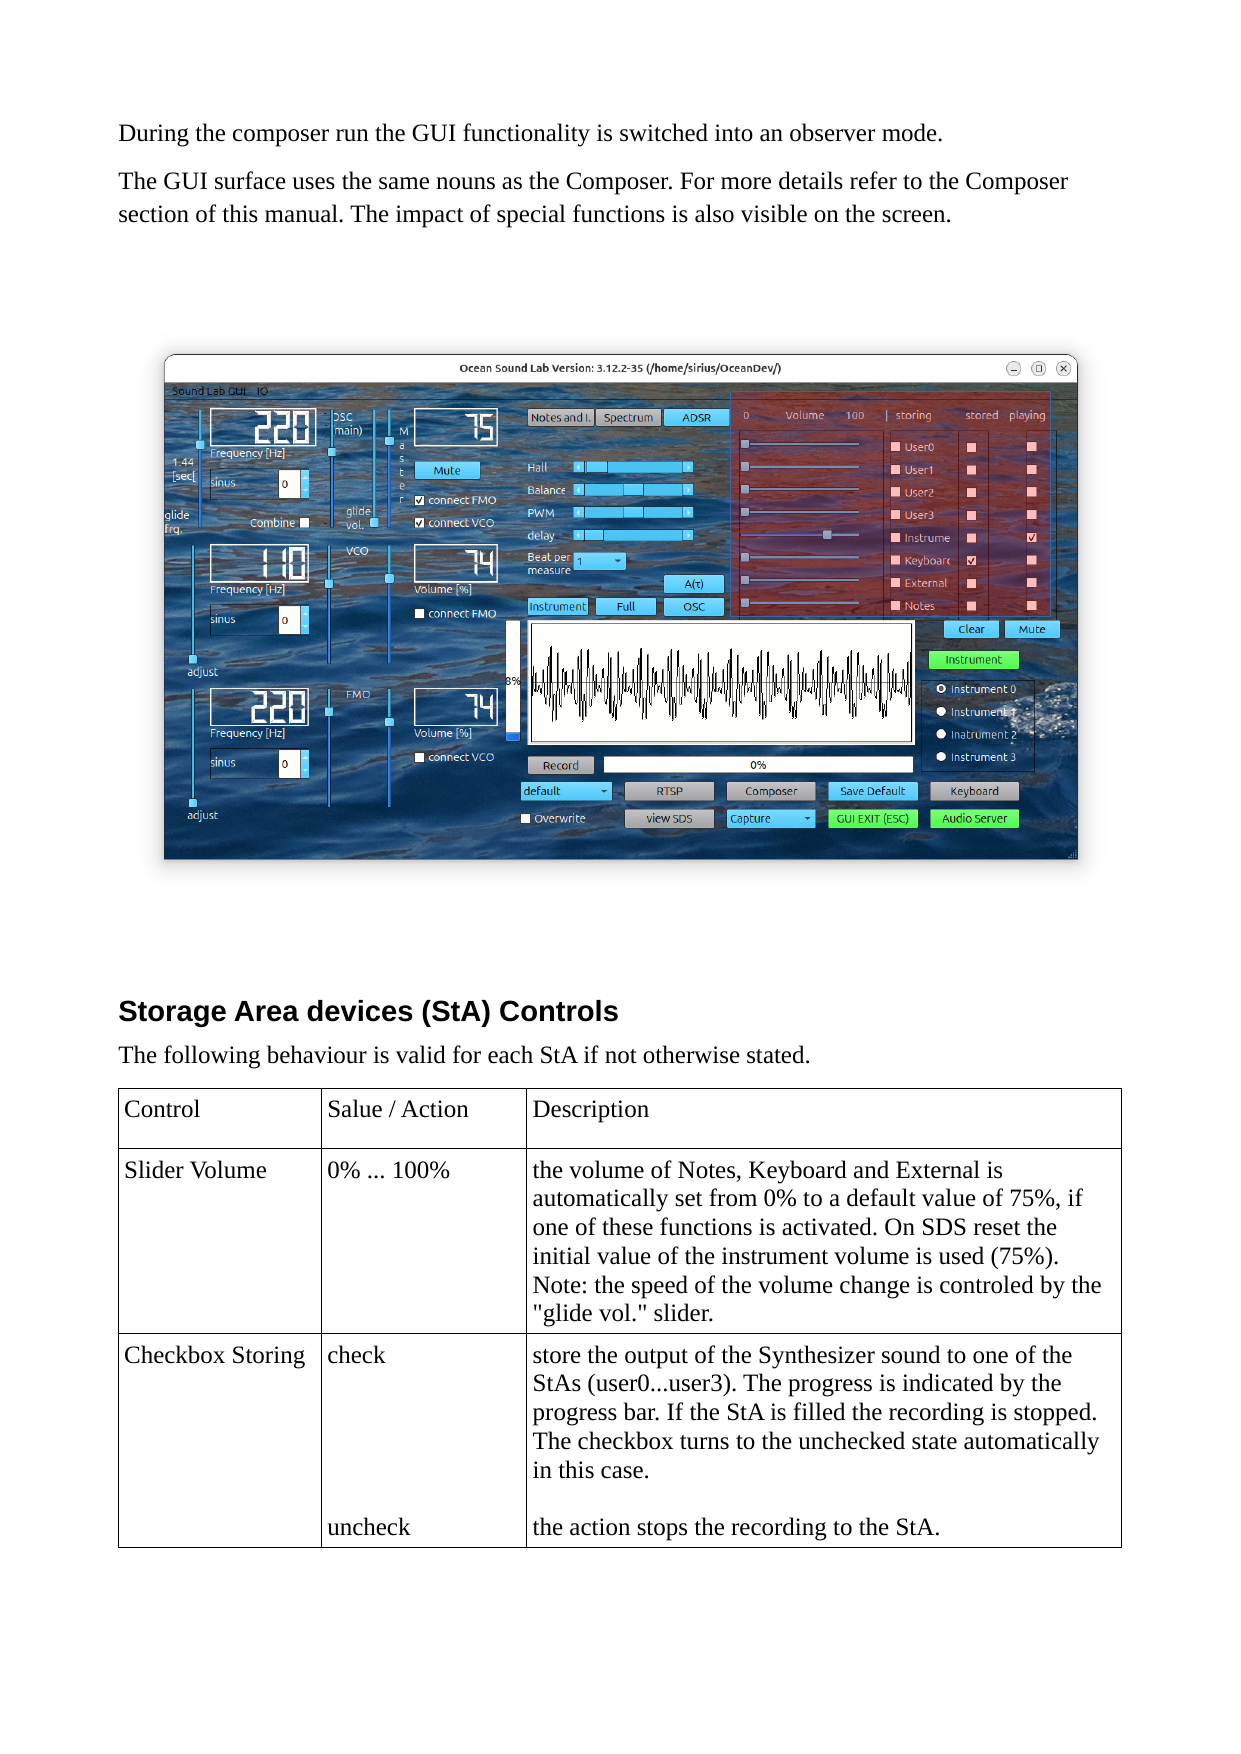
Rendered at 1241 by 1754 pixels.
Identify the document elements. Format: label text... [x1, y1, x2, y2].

subtitle Storage Area devices (StA) Controls [118, 994, 1122, 1028]
table_header Description [527, 1089, 1121, 1148]
text The GUI surface uses the same nouns as the Composer. For more details refer to the Composer section of this manual. The impact of special functions is also visible on the screen. [118, 166, 1122, 227]
table_cell the volume of Notes, Keyboard and External is automatically set from 0% to a default value of 75%, if one of these functions is activated. On SDS reset the initial value of the instrument volume is used (75%). Note: the speed of the volume change is controled by the "glide vol." slider. [527, 1149, 1121, 1333]
picture [118, 313, 1123, 909]
table_cell Checkbox Storing [119, 1334, 321, 1547]
text The following behaviour is valid for each StA if not otherwise stated. [118, 1040, 1122, 1069]
table_cell Slider Volume [119, 1149, 321, 1333]
table_cell store the output of the Synthesizer sound to one of the StAs (user0...user3). The progress is indicated by the progress bar. If the StA is filled the recording is stopped. The checkbox turns to the unchecked state automatically in this case. the action stops the recording to the StA. [527, 1334, 1121, 1547]
table_cell check uncheck [322, 1334, 526, 1547]
table_cell 0% ... 100% [322, 1149, 526, 1333]
table_header Salue / Action [322, 1089, 526, 1148]
table_header Control [119, 1089, 321, 1148]
text During the composer run the GUI functionality is switched into an observer mode. [118, 118, 1122, 147]
